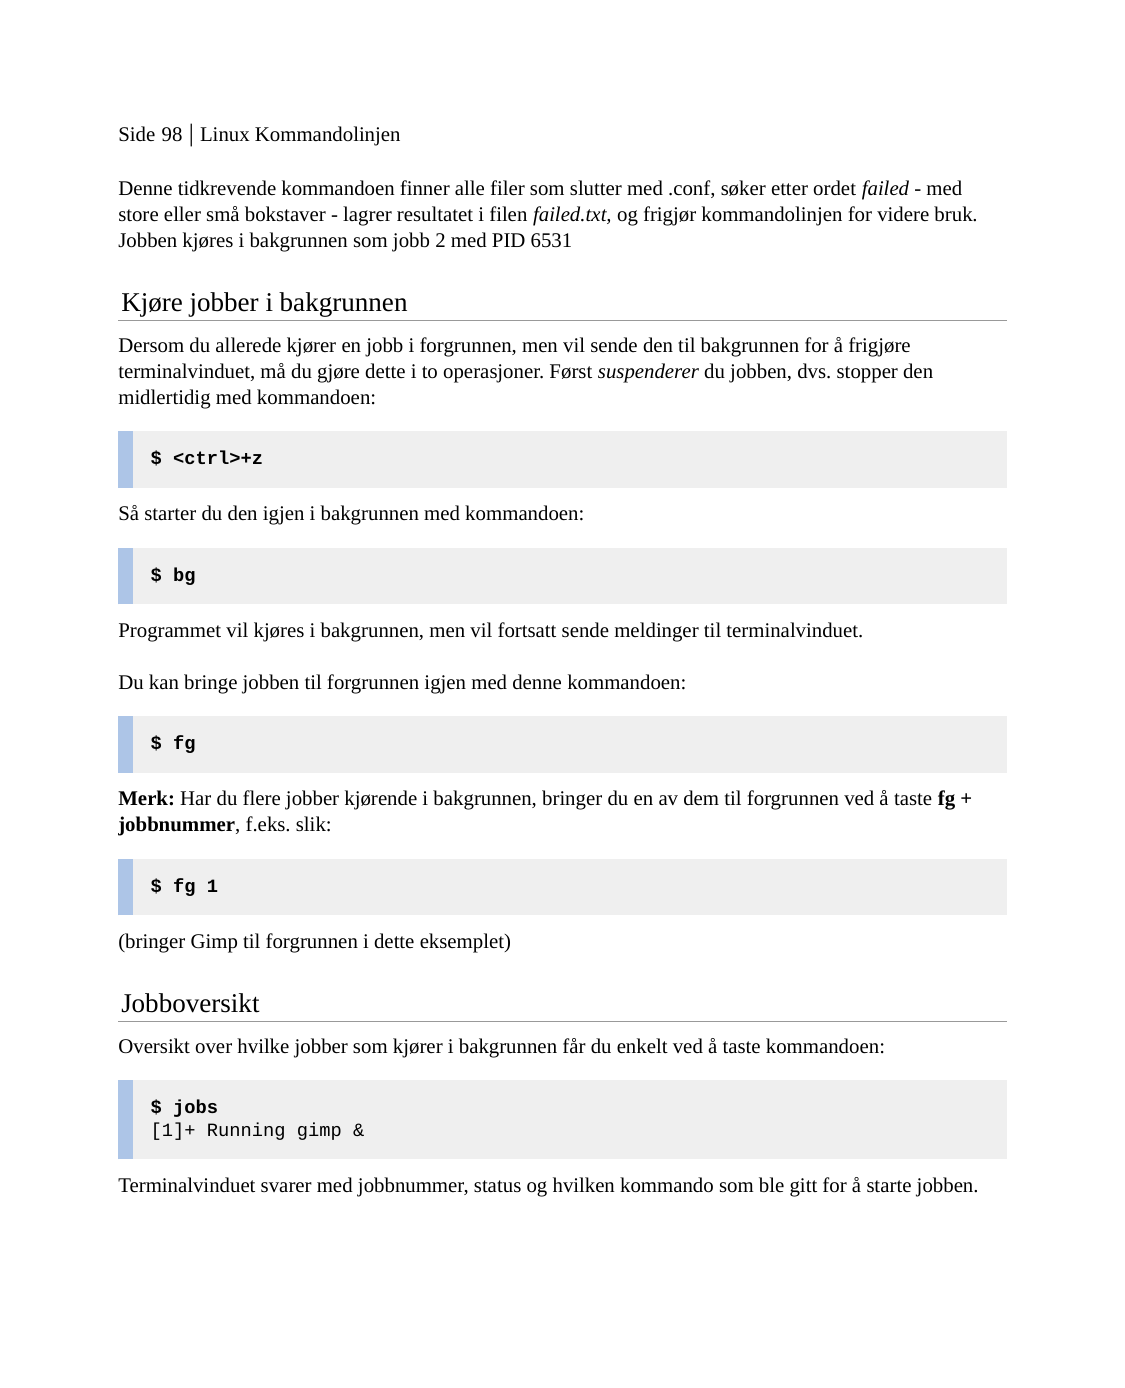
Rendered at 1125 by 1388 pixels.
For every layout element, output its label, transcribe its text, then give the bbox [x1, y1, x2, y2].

text $ bg [133, 548, 1007, 604]
subtitle Jobboversikt [118, 984, 1007, 1021]
text $ fg [133, 716, 1007, 773]
text Merk: Har du flere jobber kjørende i bakgrunnen, bringer du en av dem til forgrunnen ved å taste fg + jobbnummer, f.eks. slik: [118, 786, 1007, 836]
text Så starter du den igjen i bakgrunnen med kommandoen: [118, 501, 1007, 525]
text $ <ctrl>+z [133, 431, 1007, 488]
text Oversikt over hvilke jobber som kjører i bakgrunnen får du enkelt ved å taste kommandoen: [118, 1033, 1007, 1058]
text $ jobs [1]+ Running gimp & [133, 1080, 1007, 1159]
text Dersom du allerede kjører en jobb i forgrunnen, men vil sende den til bakgrunnen for å frigjøre terminalvinduet, må du gjøre dette i to operasjoner. Først suspenderer du jobben, dvs. stopper den midlertidig med kommandoen: [118, 333, 1007, 409]
subtitle Kjøre jobber i bakgrunnen [118, 283, 1007, 320]
text $ fg 1 [133, 859, 1007, 915]
text Programmet vil kjøres i bakgrunnen, men vil fortsatt sende meldinger til terminalvinduet. Du kan bringe jobben til forgrunnen igjen med denne kommandoen: [118, 618, 1007, 694]
text Terminalvinduet svarer med jobbnummer, status og hvilken kommando som ble gitt for å starte jobben. [118, 1173, 1007, 1197]
text Denne tidkrevende kommandoen finner alle filer som slutter med .conf, søker etter ordet failed - med store eller små bokstaver - lagrer resultatet i filen failed.txt, og frigjør kommandolinjen for videre bruk. Jobben kjøres i bakgrunnen som jobb 2 med PID 6531 [118, 176, 1007, 252]
text (bringer Gimp til forgrunnen i dette eksemplet) [118, 929, 1007, 953]
